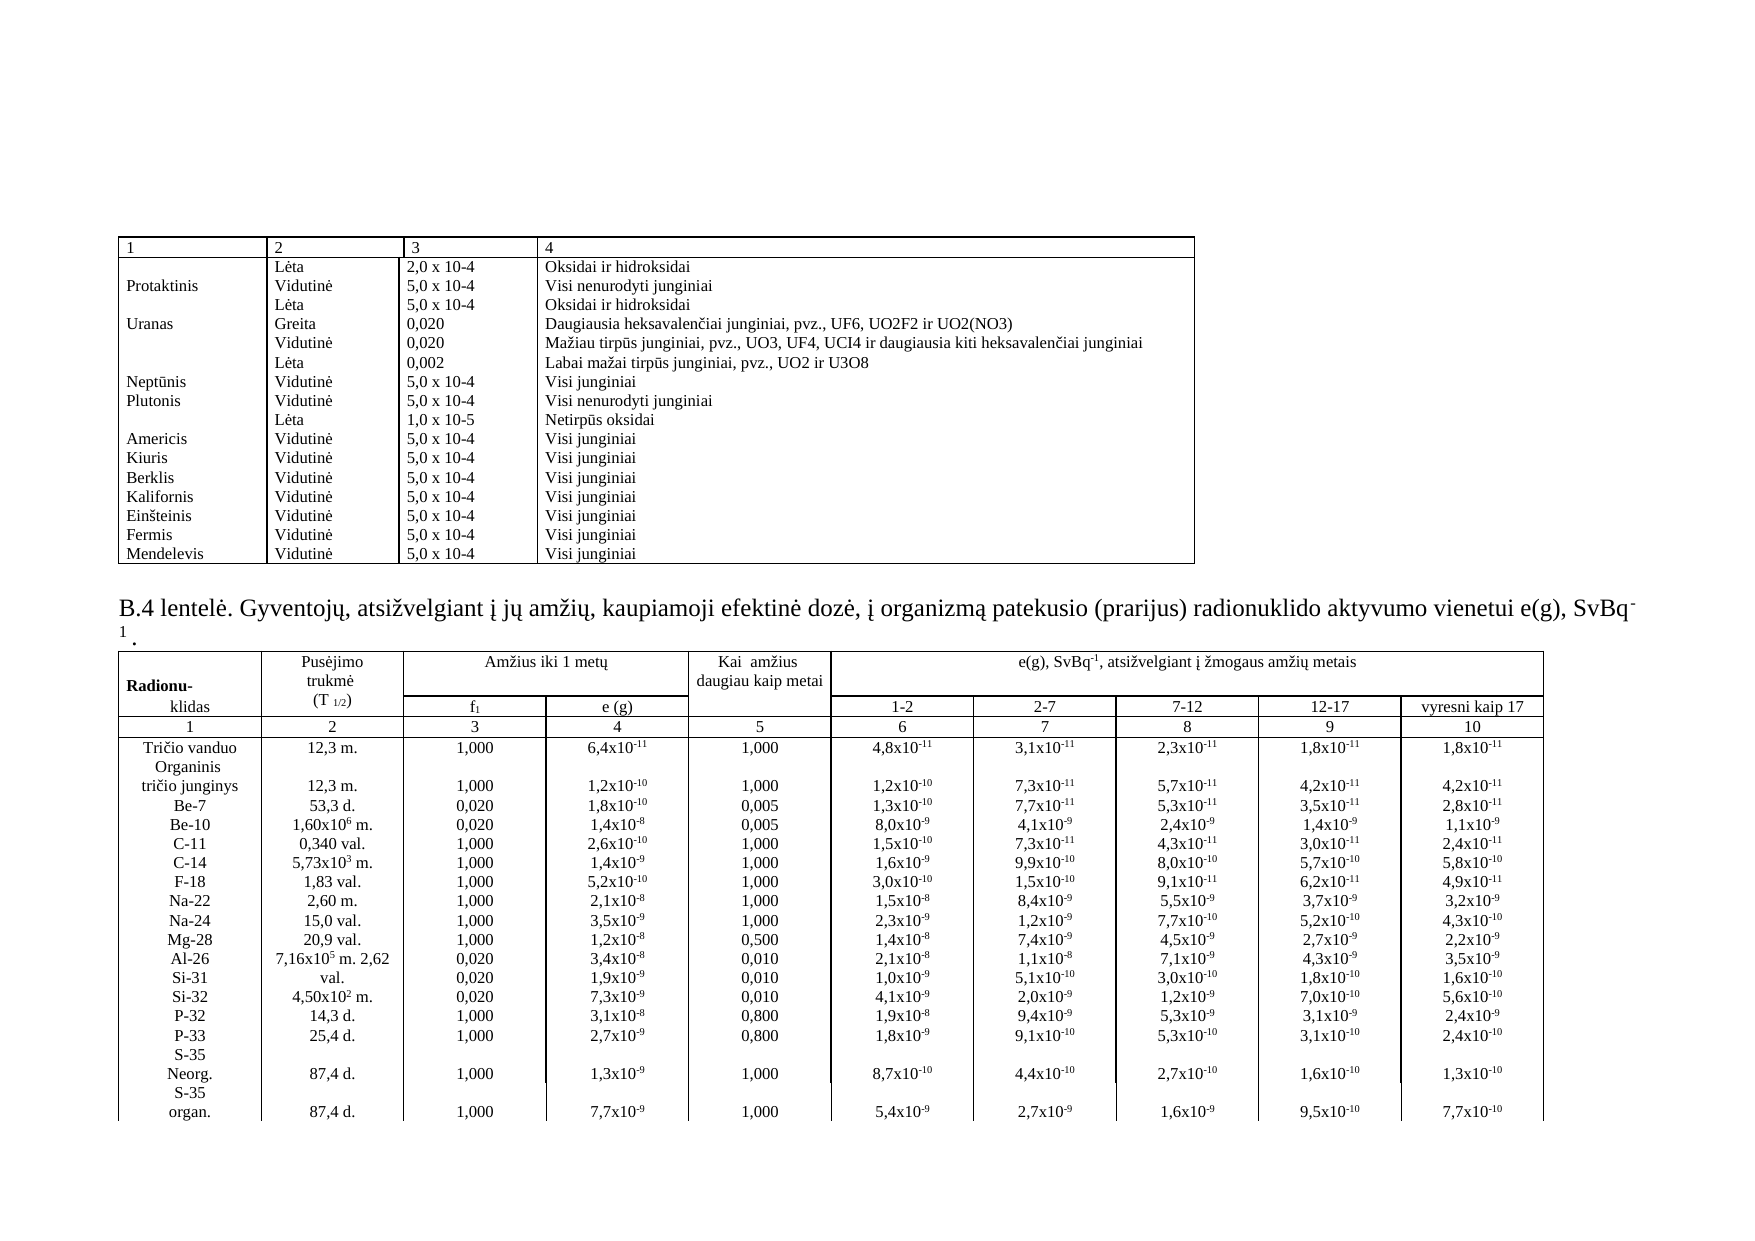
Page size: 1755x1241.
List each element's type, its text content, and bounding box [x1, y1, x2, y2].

table_cell 87,4 d. [262, 1083, 403, 1121]
table_cell 3 [404, 717, 545, 736]
table_cell Kalifornis [119, 487, 266, 506]
table_cell 3,1x10-11 7,3x10-11 7,7x10-11 4,1x10-9 7,3x10-11 9,9x10-10 1,5x10-10 8,4x10-9 1,2x10-9 7,4x10-9 1,1x10-8 5,1x10-10 2,0x10-9 9,4x10-9 9,1x10-10 4,4x10-10 [974, 738, 1115, 1083]
table_cell Visi junginiai [538, 487, 1194, 506]
table_cell Visi junginiai [538, 544, 1194, 563]
table_cell Protaktinis [119, 276, 266, 295]
table_cell [119, 295, 266, 314]
table_cell Berklis [119, 468, 266, 487]
table_cell Visi junginiai [538, 429, 1194, 448]
table_cell Vidutinė [268, 506, 398, 525]
table_cell 12-17 [1259, 697, 1400, 716]
table_cell Visi nenurodyti junginiai [538, 276, 1194, 295]
table_cell 1,000 1,000 0,005 0,005 1,000 1,000 1,000 1,000 1,000 0,500 0,010 0,010 0,010 0,800 0,800 1,000 [689, 738, 830, 1083]
table_cell Visi junginiai [538, 506, 1194, 525]
table_cell Fermis [119, 525, 266, 544]
table_cell Neptūnis [119, 372, 266, 391]
table_cell 1,6x10-9 [1117, 1083, 1258, 1121]
table_cell 1,000 [689, 1083, 831, 1121]
table_cell e (g) [547, 697, 688, 716]
table_cell 5,4x10-9 [832, 1083, 973, 1121]
table_cell f1 [404, 697, 545, 716]
table_cell 2,7x10-9 [974, 1083, 1116, 1121]
table_cell [119, 410, 266, 429]
table_cell Vidutinė [268, 544, 398, 563]
table_cell Vidutinė [268, 429, 398, 448]
table_cell 1,8x10-11 4,2x10-11 2,8x10-11 1,1x10-9 2,4x10-11 5,8x10-10 4,9x10-11 3,2x10-9 4,3x10-10 2,2x10-9 3,5x10-9 1,6x10-10 5,6x10-10 2,4x10-9 2,4x10-10 1,3x10-10 [1402, 738, 1543, 1083]
table_header 1 [119, 238, 266, 257]
table_cell 2,3x10-11 5,7x10-11 5,3x10-11 2,4x10-9 4,3x10-11 8,0x10-10 9,1x10-11 5,5x10-9 7,7x10-10 4,5x10-9 7,1x10-9 3,0x10-10 1,2x10-9 5,3x10-9 5,3x10-10 2,7x10-10 [1117, 738, 1258, 1083]
table_cell Oksidai ir hidroksidai [538, 295, 1194, 314]
table_cell 12,3 m. 12,3 m. 53,3 d. 1,60x106 m. 0,340 val. 5,73x103 m. 1,83 val. 2,60 m. 15,0 val. 20,9 val. 7,16x105 m. 2,62 val. 4,50x102 m. 14,3 d. 25,4 d. 87,4 d. [262, 738, 403, 1083]
table_cell Vidutinė [268, 468, 398, 487]
table_cell 5,0 x 10-4 [400, 372, 537, 391]
table_cell 5,0 x 10-4 [400, 391, 537, 410]
table_cell Vidutinė [268, 487, 398, 506]
table_cell Vidutinė [268, 276, 398, 295]
table_cell Oksidai ir hidroksidai [538, 258, 1194, 276]
table_cell Visi junginiai [538, 448, 1194, 467]
table_cell 1-2 [832, 697, 973, 716]
table_cell 5,0 x 10-4 [400, 448, 537, 467]
table_cell Einšteinis [119, 506, 266, 525]
table_cell 5,0 x 10-4 [400, 506, 537, 525]
table_cell 5,0 x 10-4 [400, 468, 537, 487]
table_cell 5,0 x 10-4 [400, 429, 537, 448]
table_cell Visi junginiai [538, 525, 1194, 544]
table_cell Labai mažai tirpūs junginiai, pvz., UO2 ir U3O8 [538, 353, 1194, 372]
table_cell Vidutinė [268, 333, 398, 352]
table_cell Mendelevis [119, 544, 266, 563]
table_cell 7-12 [1117, 697, 1258, 716]
table_cell Vidutinė [268, 525, 398, 544]
table_cell vyresni kaip 17 [1402, 697, 1543, 716]
table_cell 4 [547, 717, 688, 736]
table_cell 1,000 [404, 1083, 546, 1121]
table_cell 6 [832, 717, 973, 736]
table_cell 4,8x10-11 1,2x10-10 1,3x10-10 8,0x10-9 1,5x10-10 1,6x10-9 3,0x10-10 1,5x10-8 2,3x10-9 1,4x10-8 2,1x10-8 1,0x10-9 4,1x10-9 1,9x10-8 1,8x10-9 8,7x10-10 [832, 738, 973, 1083]
table_header Amžius iki 1 metų [404, 652, 688, 695]
table_header Kai amžius daugiau kaip metai [689, 652, 830, 716]
table_cell 1 [119, 717, 261, 736]
table_cell Plutonis [119, 391, 266, 410]
table_cell 10 [1402, 717, 1543, 736]
table_cell 2,0 x 10-4 [400, 258, 537, 276]
table_cell Vidutinė [268, 372, 398, 391]
table_cell Visi nenurodyti junginiai [538, 391, 1194, 410]
table_cell Americis [119, 429, 266, 448]
table_cell Lėta [268, 258, 398, 276]
table_cell 9 [1259, 717, 1400, 736]
table_cell 5,0 x 10-4 [400, 487, 537, 506]
table_cell Lėta [268, 410, 398, 429]
table_cell Tričio vanduo Organinis tričio junginys Be-7 Be-10 C-11 C-14 F-18 Na-22 Na-24 Mg-28 Al-26 Si-31 Si-32 P-32 P-33 S-35 Neorg. [119, 738, 261, 1083]
table_cell Vidutinė [268, 448, 398, 467]
table_cell S-35 organ. [119, 1083, 261, 1121]
table_cell 0,020 [400, 314, 537, 333]
table_cell 0,002 [400, 353, 537, 372]
table_cell Mažiau tirpūs junginiai, pvz., UO3, UF4, UCI4 ir daugiausia kiti heksavalenčiai junginiai [538, 333, 1194, 352]
table_header e(g), SvBq-1, atsižvelgiant į žmogaus amžių metais [832, 652, 1543, 695]
table_cell 2-7 [974, 697, 1115, 716]
table_cell 7,7x10-9 [547, 1083, 688, 1121]
table_cell Daugiausia heksavalenčiai junginiai, pvz., UF6, UO2F2 ir UO2(NO3) [538, 314, 1194, 333]
table_cell 5,0 x 10-4 [400, 544, 537, 563]
table_header 3 [405, 238, 537, 257]
table_cell Visi junginiai [538, 468, 1194, 487]
table_cell 7 [974, 717, 1115, 736]
table_cell 9,5x10-10 [1259, 1083, 1401, 1121]
table_header Radionu- [119, 652, 261, 695]
table_cell 8 [1117, 717, 1258, 736]
table_cell [119, 258, 266, 276]
table_cell klidas [119, 695, 261, 716]
table_cell 5,0 x 10-4 [400, 525, 537, 544]
table_cell 5,0 x 10-4 [400, 276, 537, 295]
table_cell Uranas [119, 314, 266, 333]
table_cell 5,0 x 10-4 [400, 295, 537, 314]
table_cell [119, 353, 266, 372]
table_cell 1,000 1,000 0,020 0,020 1,000 1,000 1,000 1,000 1,000 1,000 0,020 0,020 0,020 1,000 1,000 1,000 [404, 738, 545, 1083]
table_cell 0,020 [400, 333, 537, 352]
table_cell [119, 333, 266, 352]
text B.4 lentelė. Gyventojų, atsižvelgiant į jų amžių, kaupiamoji efektinė dozė, į organizmą patekusio (prarijus) radionuklido aktyvumo vienetui e(g), SvBq-1 . [118, 593, 1636, 651]
table_cell Lėta [268, 295, 398, 314]
table_cell 7,7x10-10 [1402, 1083, 1543, 1121]
table_cell Visi junginiai [538, 372, 1194, 391]
table_cell 2 [262, 717, 403, 736]
table_cell Netirpūs oksidai [538, 410, 1194, 429]
table_cell Vidutinė [268, 391, 398, 410]
table_cell 1,0 x 10-5 [400, 410, 537, 429]
table_header 2 [268, 238, 403, 257]
table_cell 1,8x10-11 4,2x10-11 3,5x10-11 1,4x10-9 3,0x10-11 5,7x10-10 6,2x10-11 3,7x10-9 5,2x10-10 2,7x10-9 4,3x10-9 1,8x10-10 7,0x10-10 3,1x10-9 3,1x10-10 1,6x10-10 [1259, 738, 1400, 1083]
table_cell Kiuris [119, 448, 266, 467]
table_header Pusėjimo trukmė (T 1/2) [262, 652, 403, 716]
table_cell Greita [268, 314, 398, 333]
table_cell 6,4x10-11 1,2x10-10 1,8x10-10 1,4x10-8 2,6x10-10 1,4x10-9 5,2x10-10 2,1x10-8 3,5x10-9 1,2x10-8 3,4x10-8 1,9x10-9 7,3x10-9 3,1x10-8 2,7x10-9 1,3x10-9 [547, 738, 688, 1083]
table_cell 5 [689, 717, 830, 736]
table_header 4 [538, 238, 1194, 257]
table_cell Lėta [268, 353, 398, 372]
